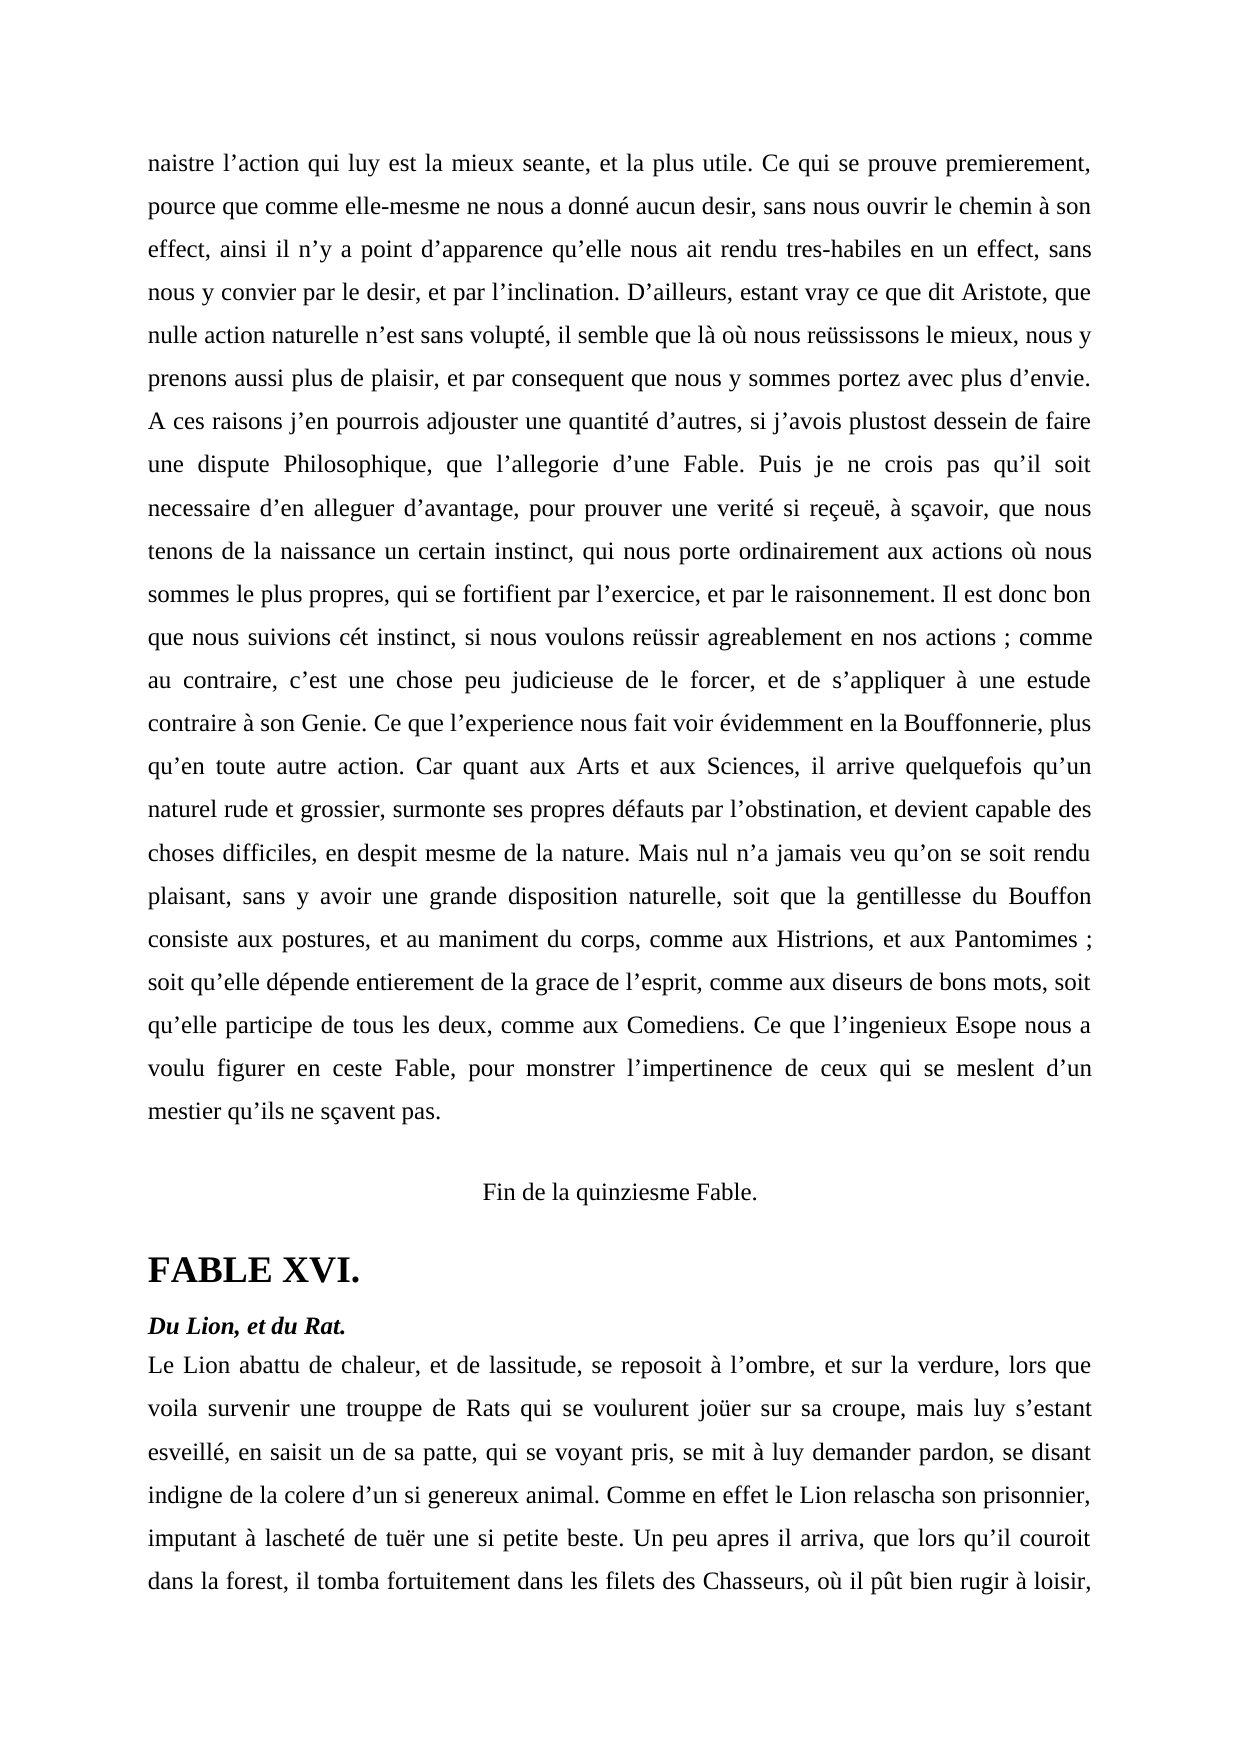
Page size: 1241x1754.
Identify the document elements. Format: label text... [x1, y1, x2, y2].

text Fin de la quinziesme Fable. [148, 1177, 1093, 1206]
text Le Lion abattu de chaleur, et de lassitude, se reposoit à l’ombre, et sur la verdure, lors que voila survenir une trouppe de Rats qui se voulurent joüer sur sa croupe, mais luy s’estant esveillé, en saisit un de sa patte, qui se voyant pris, se mit à luy demander pardon, se disant indigne de la colere d’un si genereux animal. Comme en effet le Lion relascha son prisonnier, imputant à lascheté de tuër une si petite beste. Un peu apres il arriva, que lors qu’il couroit dans la forest, il tomba fortuitement dans les filets des Chasseurs, où il pût bien rugir à loisir, [148, 1350, 1093, 1595]
subtitle FABLE XVI. [148, 1247, 1093, 1290]
text naistre l’action qui luy est la mieux seante, et la plus utile. Ce qui se prouve premierement, pource que comme elle-mesme ne nous a donné aucun desir, sans nous ouvrir le chemin à son effect, ainsi il n’y a point d’apparence qu’elle nous ait rendu tres-habiles en un effect, sans nous y convier par le desir, et par l’inclination. D’ailleurs, estant vray ce que dit Aristote, que nulle action naturelle n’est sans volupté, il semble que là où nous reüssissons le mieux, nous y prenons aussi plus de plaisir, et par consequent que nous y sommes portez avec plus d’envie. A ces raisons j’en pourrois adjouster une quantité d’autres, si j’avois plustost dessein de faire une dispute Philosophique, que l’allegorie d’une Fable. Puis je ne crois pas qu’il soit necessaire d’en alleguer d’avantage, pour prouver une verité si reçeuë, à sçavoir, que nous tenons de la naissance un certain instinct, qui nous porte ordinairement aux actions où nous sommes le plus propres, qui se fortifient par l’exercice, et par le raisonnement. Il est donc bon que nous suivions cét instinct, si nous voulons reüssir agreablement en nos actions ; comme au contraire, c’est une chose peu judicieuse de le forcer, et de s’appliquer à une estude contraire à son Genie. Ce que l’experience nous fait voir évidemment en la Bouffonnerie, plus qu’en toute autre action. Car quant aux Arts et aux Sciences, il arrive quelquefois qu’un naturel rude et grossier, surmonte ses propres défauts par l’obstination, et devient capable des choses difficiles, en despit mesme de la nature. Mais nul n’a jamais veu qu’on se soit rendu plaisant, sans y avoir une grande disposition naturelle, soit que la gentillesse du Bouffon consiste aux postures, et au maniment du corps, comme aux Histrions, et aux Pantomimes ; soit qu’elle dépende entierement de la grace de l’esprit, comme aux diseurs de bons mots, soit qu’elle participe de tous les deux, comme aux Comediens. Ce que l’ingenieux Esope nous a voulu figurer en ceste Fable, pour monstrer l’impertinence de ceux qui se meslent d’un mestier qu’ils ne sçavent pas. [148, 148, 1093, 1125]
text Du Lion, et du Rat. [148, 1311, 1093, 1340]
